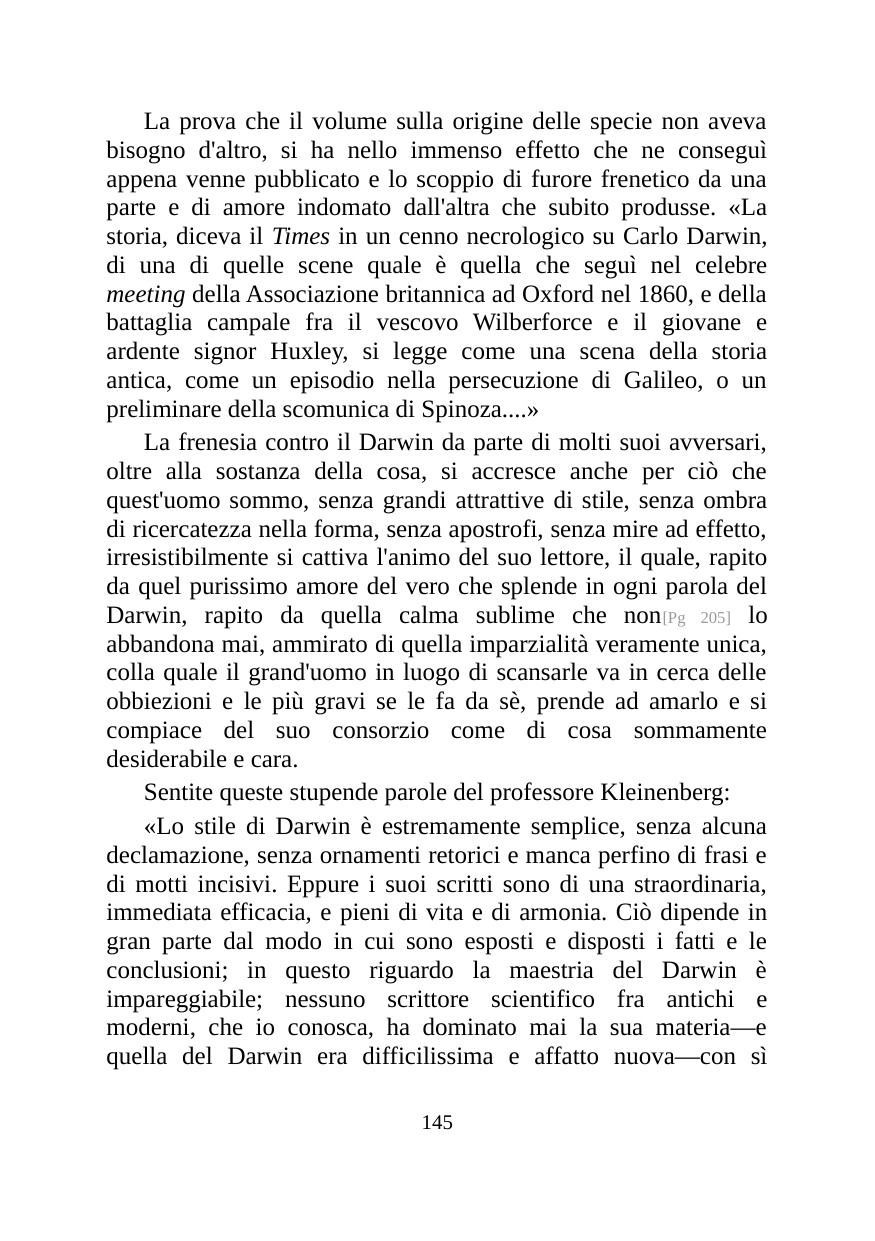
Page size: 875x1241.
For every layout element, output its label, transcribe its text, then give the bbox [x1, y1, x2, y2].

text La prova che il volume sulla origine delle specie non aveva bisogno d'altro, si ha nello immenso effetto che ne conseguì appena venne pubblicato e lo scoppio di furore frenetico da una parte e di amore indomato dall'altra che subito produsse. «La storia, diceva il Times in un cenno necrologico su Carlo Darwin, di una di quelle scene quale è quella che seguì nel celebre meeting della Associazione britannica ad Oxford nel 1860, e della battaglia campale fra il vescovo Wilberforce e il giovane e ardente signor Huxley, si legge come una scena della storia antica, come un episodio nella persecuzione di Galileo, o un preliminare della scomunica di Spinoza....» [106, 106, 768, 422]
text Sentite queste stupende parole del professore Kleinenberg: [106, 777, 768, 806]
text La frenesia contro il Darwin da parte di molti suoi avversari, oltre alla sostanza della cosa, si accresce anche per ciò che quest'uomo sommo, senza grandi attrattive di stile, senza ombra di ricercatezza nella forma, senza apostrofi, senza mire ad effetto, irresistibilmente si cattiva l'animo del suo lettore, il quale, rapito da quel purissimo amore del vero che splende in ogni parola del Darwin, rapito da quella calma sublime che non[Pg 205] lo abbandona mai, ammirato di quella imparzialità veramente unica, colla quale il grand'uomo in luogo di scansarle va in cerca delle obbiezioni e le più gravi se le fa da sè, prende ad amarlo e si compiace del suo consorzio come di cosa sommamente desiderabile e cara. [106, 427, 768, 772]
text «Lo stile di Darwin è estremamente semplice, senza alcuna declamazione, senza ornamenti retorici e manca perfino di frasi e di motti incisivi. Eppure i suoi scritti sono di una straordinaria, immediata efficacia, e pieni di vita e di armonia. Ciò dipende in gran parte dal modo in cui sono esposti e disposti i fatti e le conclusioni; in questo riguardo la maestria del Darwin è impareggiabile; nessuno scrittore scientifico fra antichi e moderni, che io conosca, ha dominato mai la sua materia―e quella del Darwin era difficilissima e affatto nuova―con sì [106, 811, 768, 1070]
